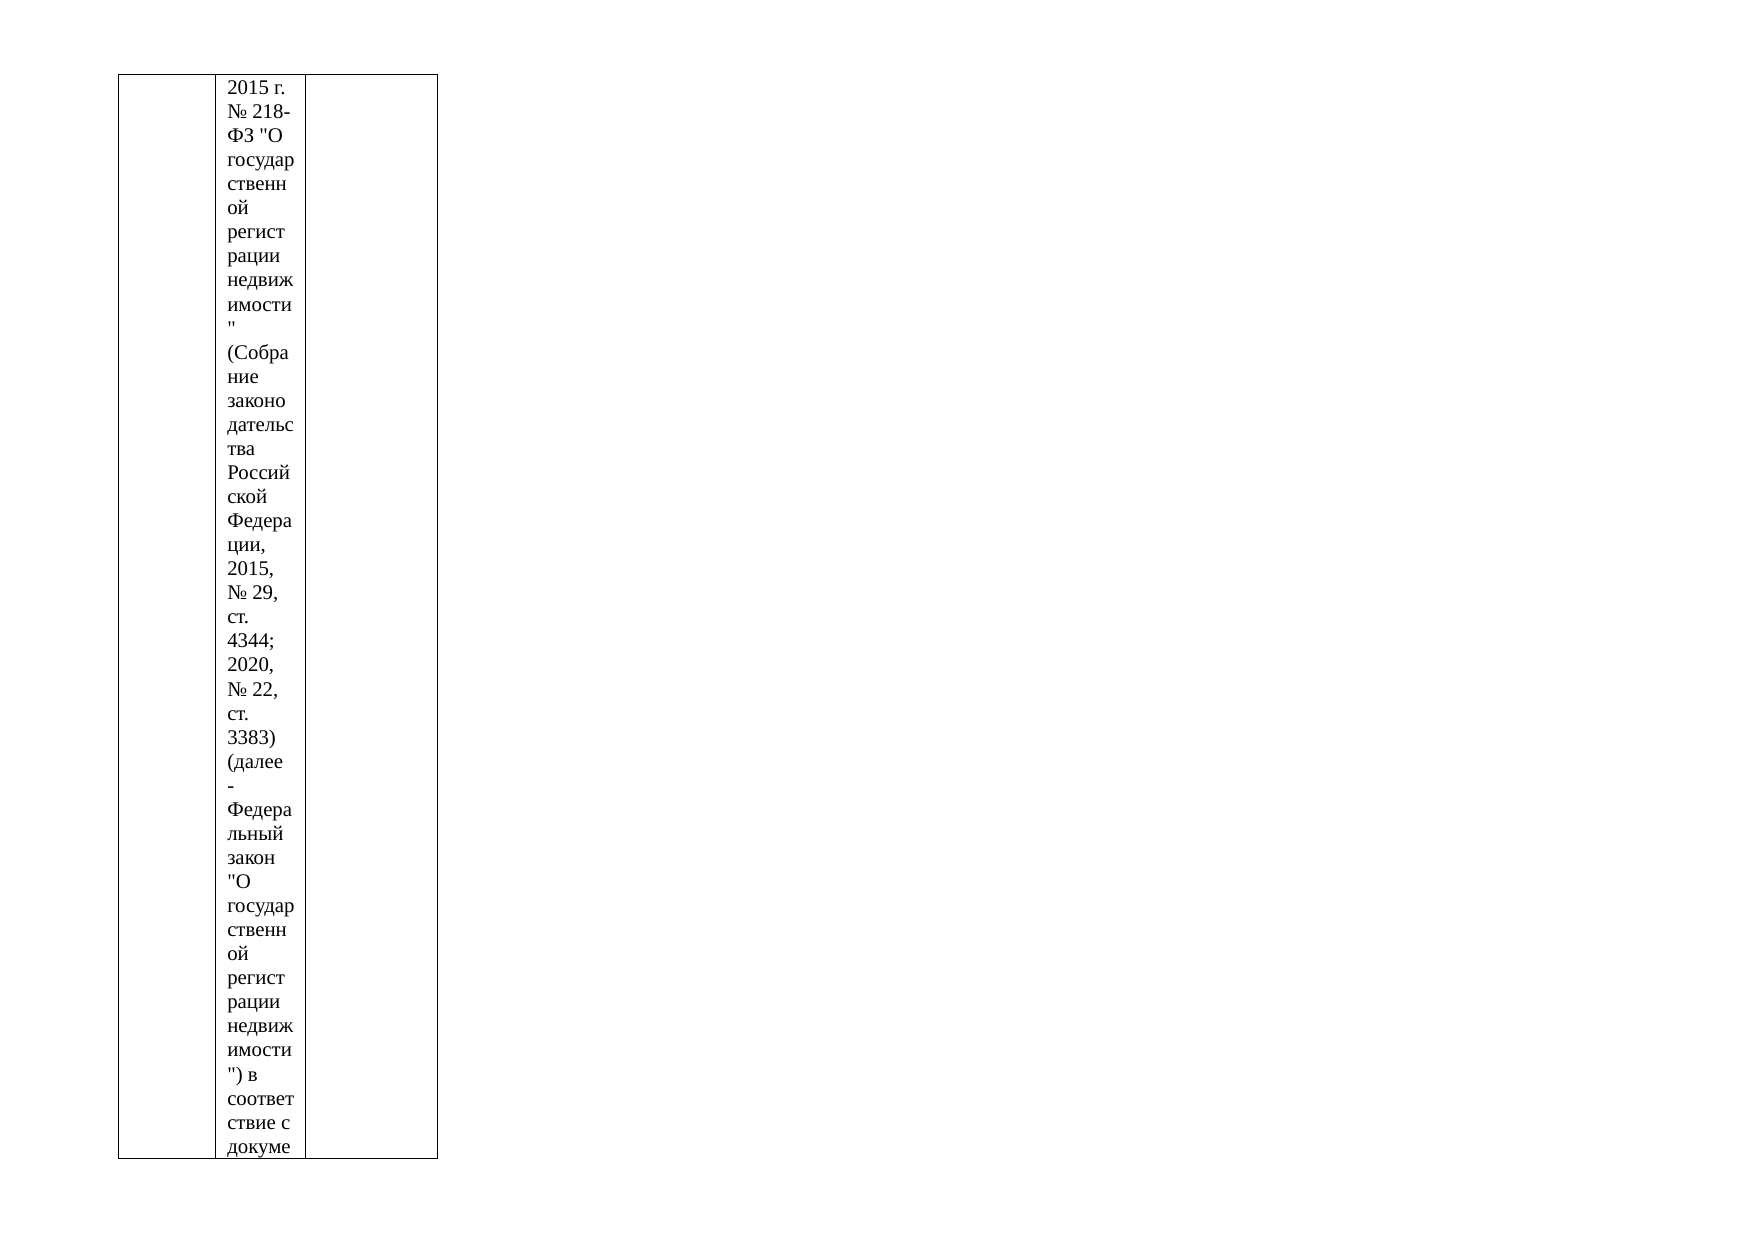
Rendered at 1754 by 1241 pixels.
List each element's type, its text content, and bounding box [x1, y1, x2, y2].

table_cell [119, 75, 215, 1158]
table_cell 2015 г. № 218-ФЗ "О государственной регистрации недвижимости" (Собрание законодательства Российской Федерации, 2015, № 29, ст. 4344; 2020, № 22, ст. 3383) (далее - Федеральный закон "О государственной регистрации недвижимости") в соответствие с докуме [216, 75, 305, 1158]
table_cell [306, 75, 437, 1158]
